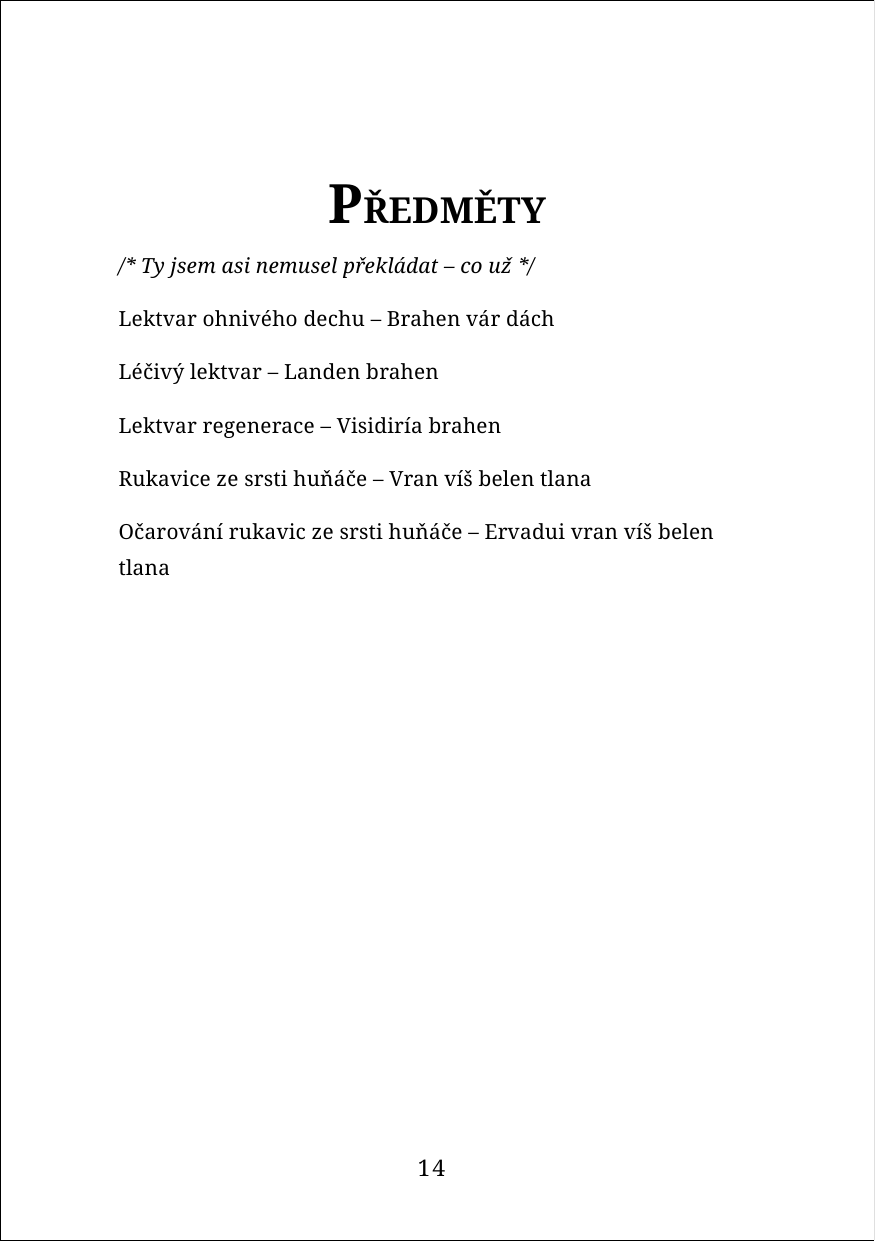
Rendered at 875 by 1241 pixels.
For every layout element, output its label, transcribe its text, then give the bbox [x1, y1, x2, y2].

text Rukavice ze srsti huňáče – Vran víš belen tlana [118, 464, 756, 492]
text Lektvar ohnivého dechu – Brahen vár dách [118, 304, 756, 333]
text Lektvar regenerace – Visidiría brahen [118, 411, 756, 439]
text Léčivý lektvar – Landen brahen [118, 357, 756, 386]
subtitle Předměty [118, 166, 756, 239]
text /* Ty jsem asi nemusel překládat – co už */ [118, 251, 756, 279]
text Očarování rukavic ze srsti huňáče – Ervadui vran víš belen tlana [118, 517, 756, 581]
